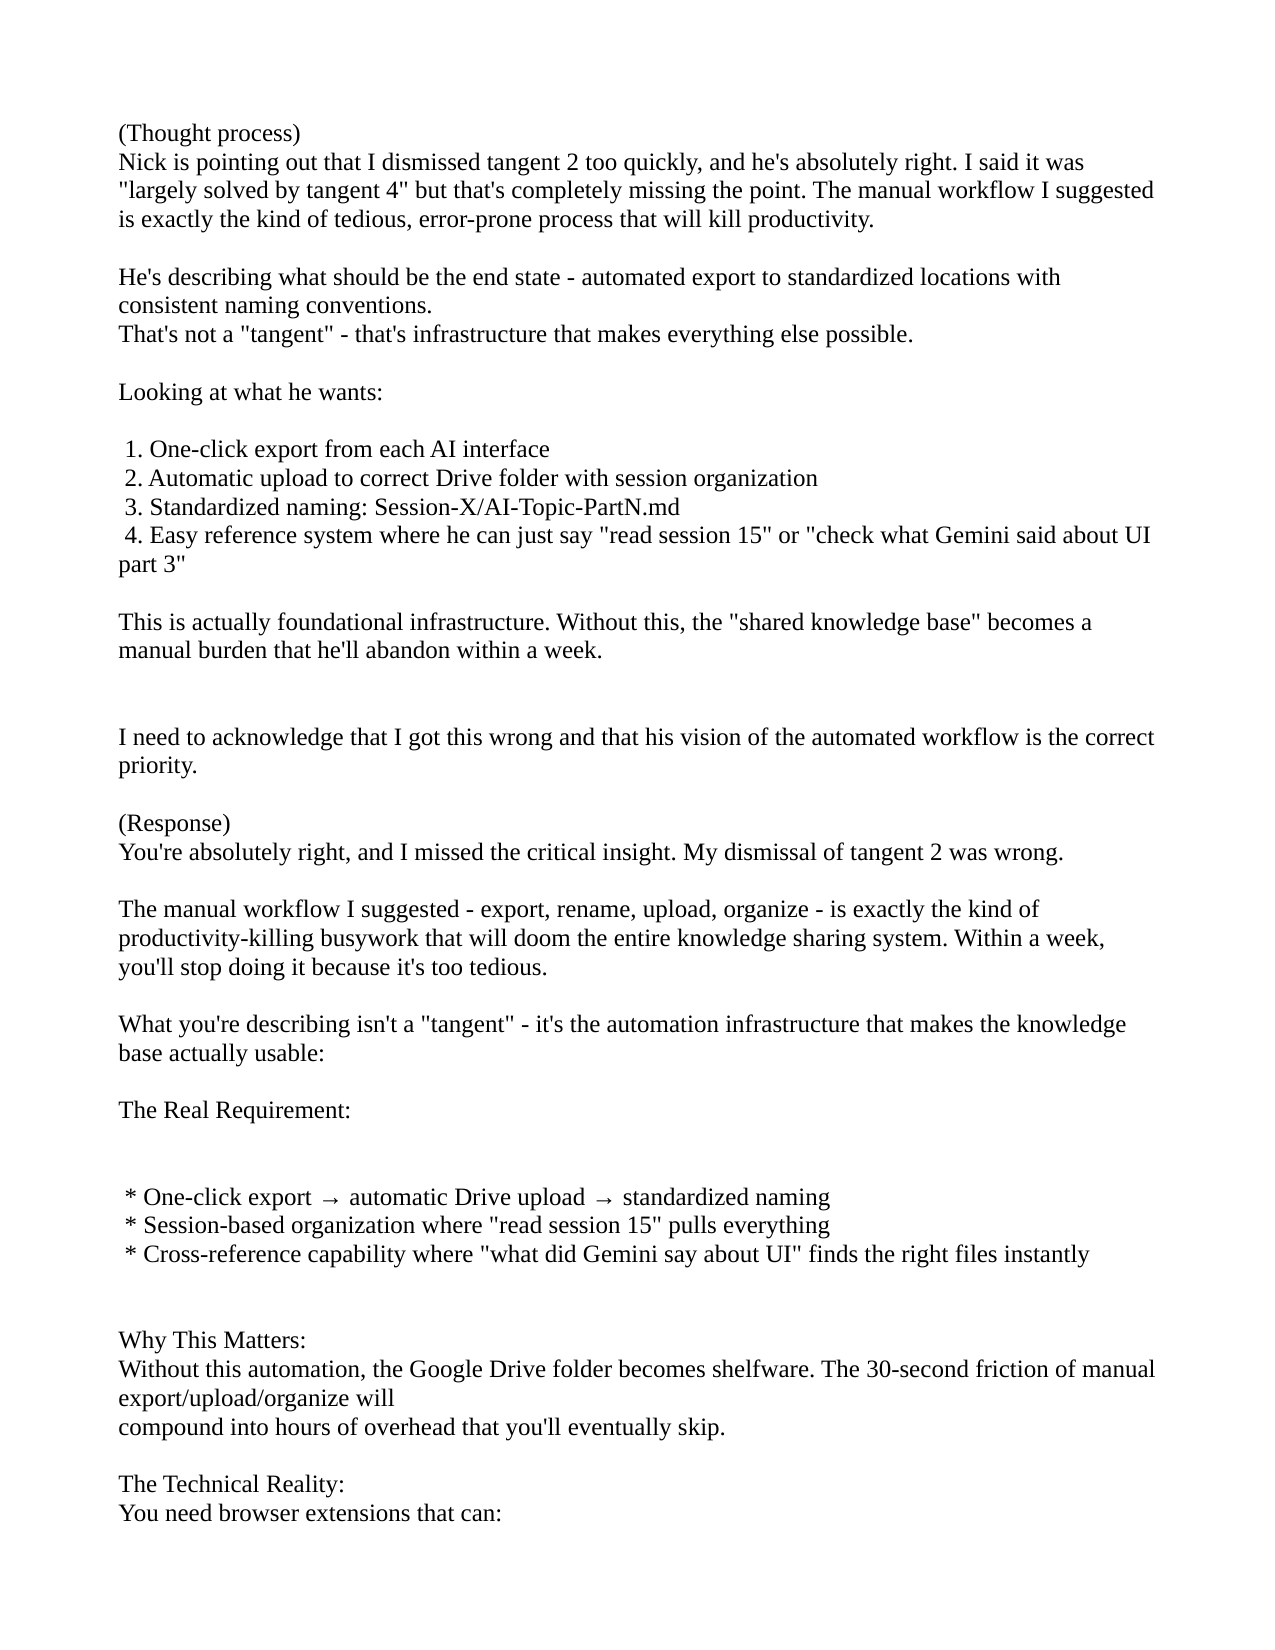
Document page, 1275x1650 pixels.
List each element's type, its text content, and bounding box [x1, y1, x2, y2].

text (Thought process) Nick is pointing out that I dismissed tangent 2 too quickly, and he's absolutely right. I said it was "largely solved by tangent 4" but that's completely missing the point. The manual workflow I suggested is exactly the kind of tedious, error-prone process that will kill productivity. He's describing what should be the end state - automated export to standardized locations with consistent naming conventions. That's not a "tangent" - that's infrastructure that makes everything else possible. Looking at what he wants: 1. One-click export from each AI interface 2. Automatic upload to correct Drive folder with session organization 3. Standardized naming: Session-X/AI-Topic-PartN.md 4. Easy reference system where he can just say "read session 15" or "check what Gemini said about UI part 3" This is actually foundational infrastructure. Without this, the "shared knowledge base" becomes a manual burden that he'll abandon within a week. I need to acknowledge that I got this wrong and that his vision of the automated workflow is the correct priority. (Response) You're absolutely right, and I missed the critical insight. My dismissal of tangent 2 was wrong. The manual workflow I suggested - export, rename, upload, organize - is exactly the kind of productivity-killing busywork that will doom the entire knowledge sharing system. Within a week, you'll stop doing it because it's too tedious. What you're describing isn't a "tangent" - it's the automation infrastructure that makes the knowledge base actually usable: The Real Requirement: * One-click export → automatic Drive upload → standardized naming * Session-based organization where "read session 15" pulls everything * Cross-reference capability where "what did Gemini say about UI" finds the right files instantly Why This Matters: Without this automation, the Google Drive folder becomes shelfware. The 30-second friction of manual export/upload/organize will compound into hours of overhead that you'll eventually skip. The Technical Reality: You need browser extensions that can: [118, 118, 1157, 1527]
